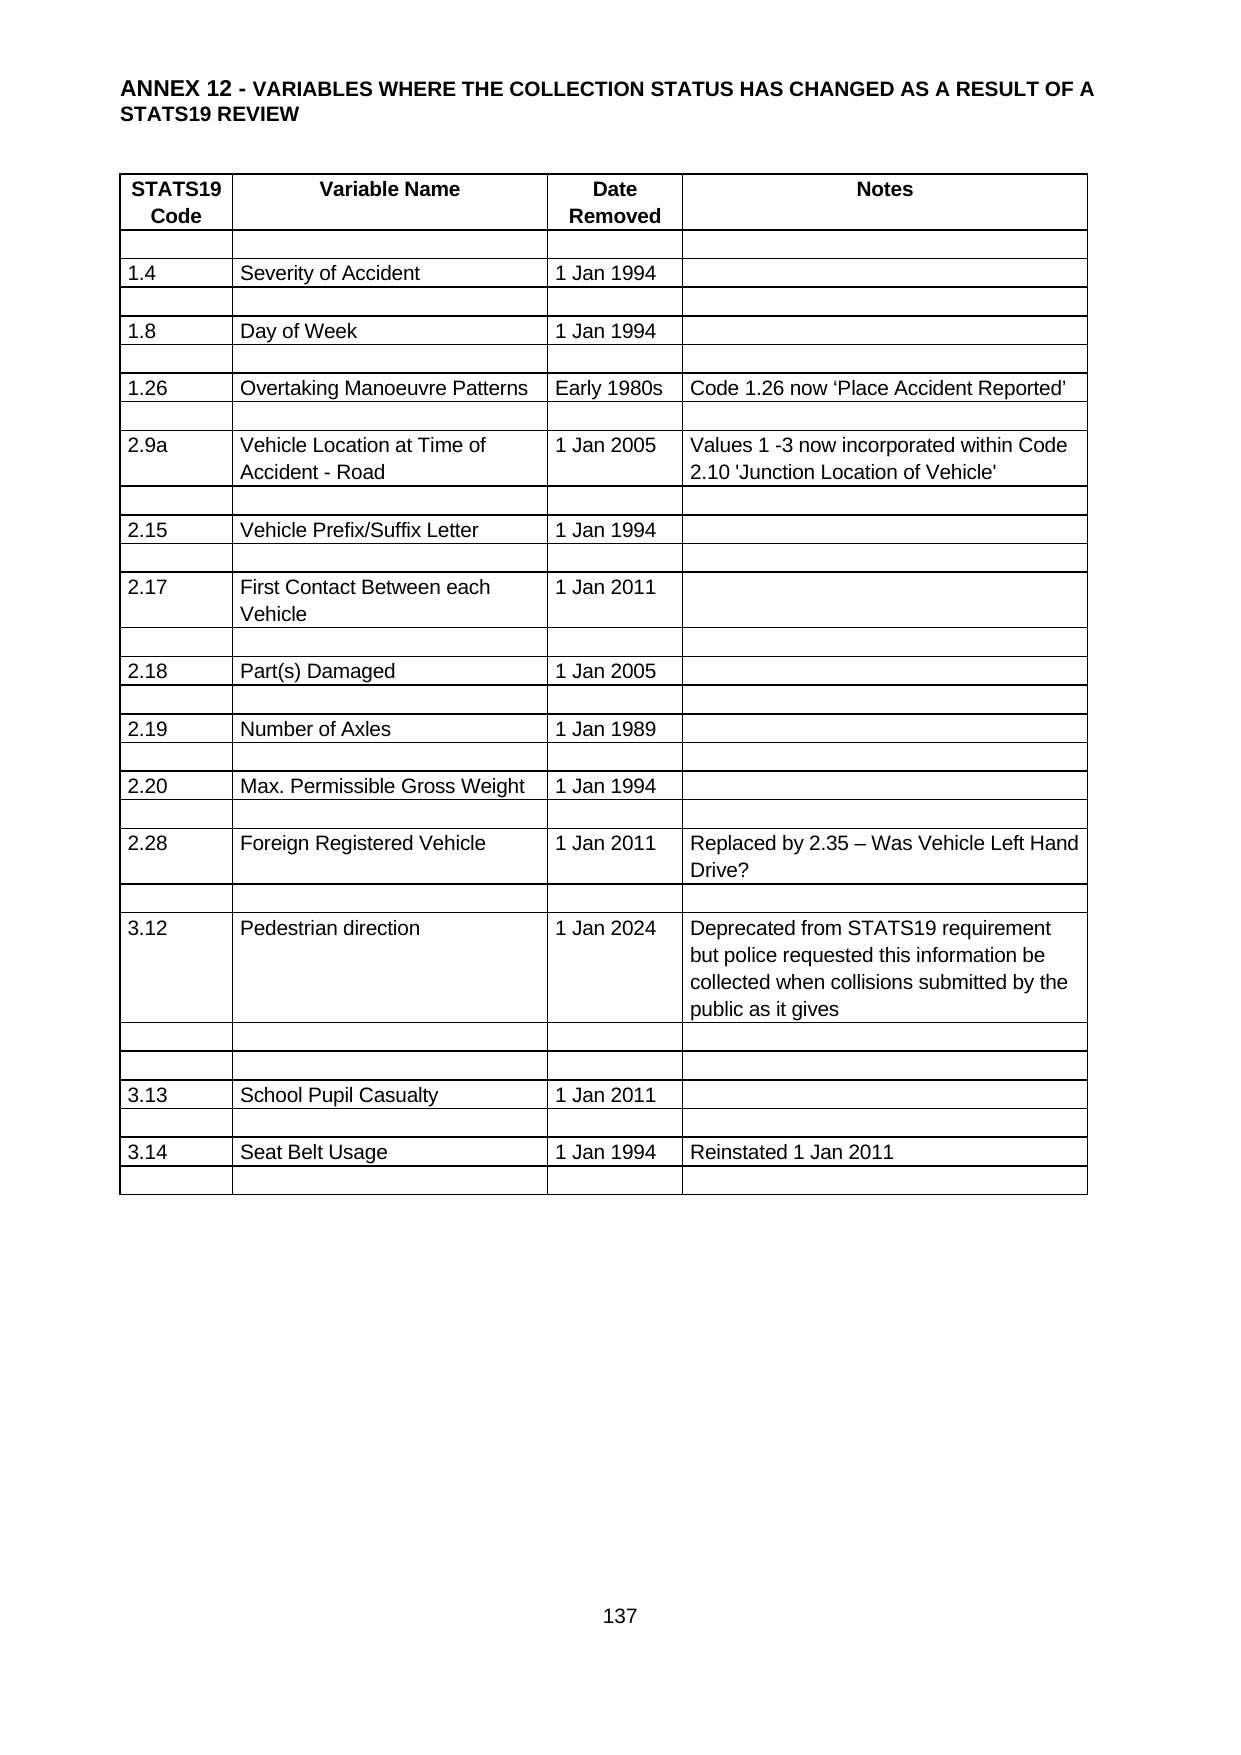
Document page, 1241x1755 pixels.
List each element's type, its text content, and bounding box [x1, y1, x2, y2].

table_header Variable Name [233, 175, 547, 229]
table_cell [683, 1167, 1087, 1193]
table_cell [233, 628, 547, 656]
table_cell [683, 231, 1087, 258]
table_cell 3.12 [121, 913, 232, 1022]
table_cell [548, 1023, 682, 1050]
table_cell [548, 885, 682, 912]
table_cell 3.13 [121, 1081, 232, 1108]
table_cell [548, 1052, 682, 1079]
table_cell 1 Jan 1994 [548, 317, 682, 343]
table_cell 1 Jan 2005 [548, 431, 682, 485]
table_cell Overtaking Manoeuvre Patterns [233, 374, 547, 401]
table_header STATS19 Code [121, 175, 232, 229]
table_cell [233, 487, 547, 514]
table_cell Vehicle Prefix/Suffix Letter [233, 516, 547, 542]
table_cell [683, 772, 1087, 799]
table_cell [121, 402, 232, 429]
table_header Date Removed [548, 175, 682, 229]
table_cell [548, 628, 682, 656]
table_cell 2.18 [121, 657, 232, 684]
table_cell [683, 628, 1087, 656]
table_cell [683, 317, 1087, 343]
table_cell [121, 231, 232, 258]
table_cell [121, 686, 232, 713]
table_cell [121, 743, 232, 770]
table_cell 1 Jan 2011 [548, 573, 682, 627]
table_header Notes [683, 175, 1087, 229]
table_cell [233, 1023, 547, 1050]
table_cell [121, 345, 232, 372]
table_cell 2.9a [121, 431, 232, 485]
table_cell [233, 1167, 547, 1193]
table_cell [233, 288, 547, 315]
table_cell [548, 686, 682, 713]
table_cell 2.17 [121, 573, 232, 627]
table_cell [233, 345, 547, 372]
table_cell [683, 516, 1087, 542]
table_cell [233, 1052, 547, 1079]
table_cell Seat Belt Usage [233, 1138, 547, 1165]
table_cell [548, 487, 682, 514]
table_cell 1 Jan 2005 [548, 657, 682, 684]
table_cell [683, 288, 1087, 315]
table_cell [121, 885, 232, 912]
table_cell 3.14 [121, 1138, 232, 1165]
table_cell [683, 402, 1087, 429]
table_cell 2.19 [121, 715, 232, 741]
table_cell [683, 1081, 1087, 1108]
table_cell [683, 885, 1087, 912]
table_cell 1 Jan 2024 [548, 913, 682, 1022]
table_cell Values 1 -3 now incorporated within Code 2.10 'Junction Location of Vehicle' [683, 431, 1087, 485]
table_cell [233, 800, 547, 827]
table_cell Deprecated from STATS19 requirement but police requested this information be collected when collisions submitted by the public as it gives [683, 913, 1087, 1022]
table_cell [233, 885, 547, 912]
table_cell 1.26 [121, 374, 232, 401]
table_cell [233, 231, 547, 258]
table_cell 1 Jan 1994 [548, 1138, 682, 1165]
table_cell [121, 800, 232, 827]
table_cell [683, 544, 1087, 571]
table_cell [548, 1109, 682, 1136]
table_cell [683, 1023, 1087, 1050]
text ANNEX 12 - VARIABLES WHERE THE COLLECTION STATUS HAS CHANGED AS A RESULT OF A STATS19 REVIEW [120, 75, 1120, 125]
table_cell [683, 686, 1087, 713]
table_cell [683, 657, 1087, 684]
table_cell 1 Jan 2011 [548, 829, 682, 883]
table_cell 1 Jan 1994 [548, 259, 682, 286]
table_cell [121, 544, 232, 571]
table_cell Vehicle Location at Time of Accident - Road [233, 431, 547, 485]
table_cell [548, 800, 682, 827]
table_cell [233, 743, 547, 770]
table_cell [683, 800, 1087, 827]
table_cell 2.28 [121, 829, 232, 883]
table_cell Part(s) Damaged [233, 657, 547, 684]
table_cell [121, 487, 232, 514]
table_cell [548, 743, 682, 770]
table_cell Replaced by 2.35 – Was Vehicle Left Hand Drive? [683, 829, 1087, 883]
table_cell Number of Axles [233, 715, 547, 741]
table_cell [548, 288, 682, 315]
table_cell [233, 544, 547, 571]
table_cell [548, 402, 682, 429]
table_cell 1.8 [121, 317, 232, 343]
table_cell 1 Jan 1994 [548, 772, 682, 799]
table_cell 2.20 [121, 772, 232, 799]
table_cell School Pupil Casualty [233, 1081, 547, 1108]
table_cell [548, 1167, 682, 1193]
table_cell [121, 1023, 232, 1050]
table_cell [121, 1109, 232, 1136]
table_cell [683, 1052, 1087, 1079]
table_cell [121, 628, 232, 656]
table_cell Code 1.26 now ‘Place Accident Reported’ [683, 374, 1087, 401]
table_cell 1 Jan 1989 [548, 715, 682, 741]
table_cell 1 Jan 1994 [548, 516, 682, 542]
table_cell [683, 259, 1087, 286]
table_cell [683, 1109, 1087, 1136]
table_cell [233, 686, 547, 713]
table_cell Foreign Registered Vehicle [233, 829, 547, 883]
table_cell [121, 1167, 232, 1193]
table_cell [683, 715, 1087, 741]
table_cell [683, 345, 1087, 372]
table_cell [121, 288, 232, 315]
table_cell [683, 573, 1087, 627]
table_cell [683, 743, 1087, 770]
table_cell Reinstated 1 Jan 2011 [683, 1138, 1087, 1165]
table_cell Day of Week [233, 317, 547, 343]
table_cell [548, 231, 682, 258]
table_cell Max. Permissible Gross Weight [233, 772, 547, 799]
table_cell [233, 402, 547, 429]
table_cell [121, 1052, 232, 1079]
table_cell [683, 487, 1087, 514]
table_cell [233, 1109, 547, 1136]
table_cell First Contact Between each Vehicle [233, 573, 547, 627]
table_cell 1 Jan 2011 [548, 1081, 682, 1108]
table_cell [548, 544, 682, 571]
table_cell Early 1980s [548, 374, 682, 401]
table_cell [548, 345, 682, 372]
table_cell Pedestrian direction [233, 913, 547, 1022]
table_cell Severity of Accident [233, 259, 547, 286]
table_cell 1.4 [121, 259, 232, 286]
table_cell 2.15 [121, 516, 232, 542]
